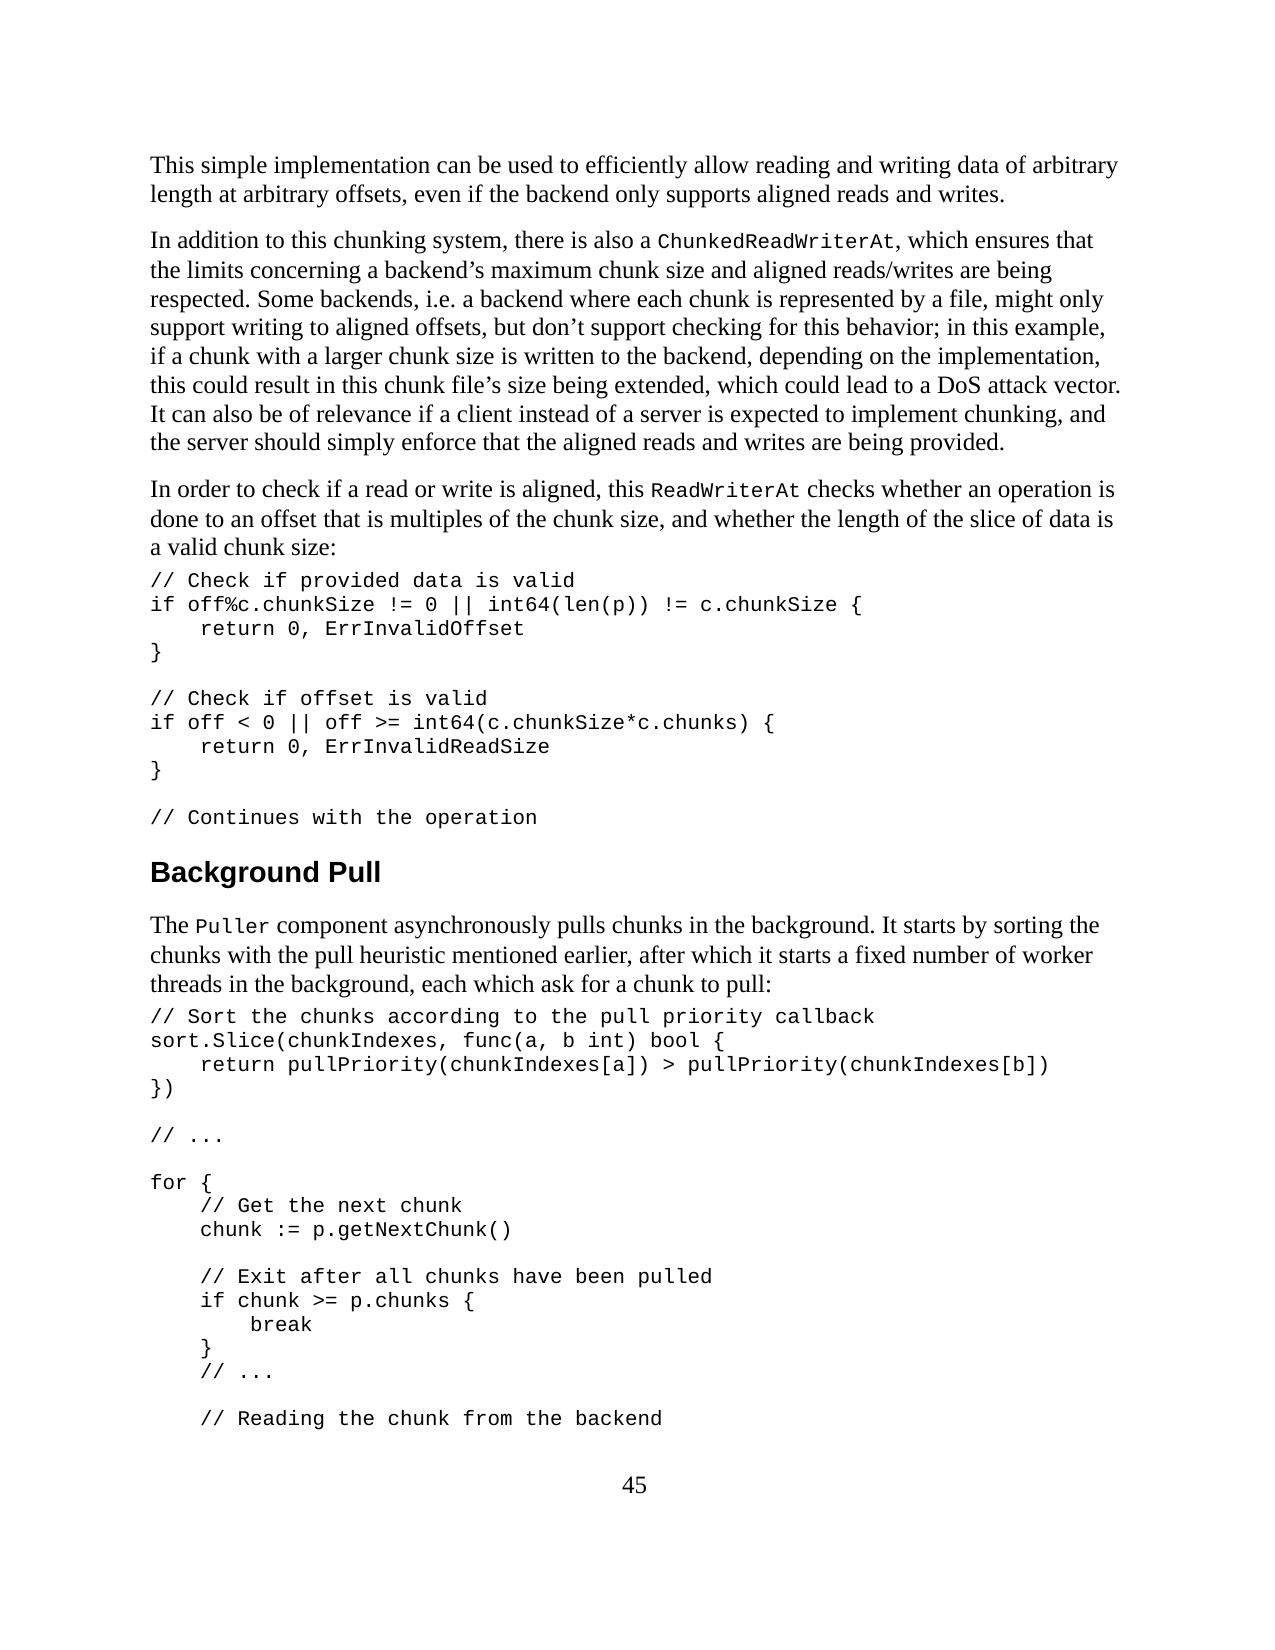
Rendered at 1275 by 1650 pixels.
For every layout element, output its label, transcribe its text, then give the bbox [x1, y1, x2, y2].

text if chunk >= p.chunks { [150, 1290, 1125, 1314]
text // Reading the chunk from the backend [150, 1408, 1125, 1432]
subtitle Background Pull [150, 855, 1125, 889]
text sort.Slice(chunkIndexes, func(a, b int) bool { [150, 1030, 1125, 1054]
text return pullPriority(chunkIndexes[a]) > pullPriority(chunkIndexes[b]) [150, 1054, 1125, 1077]
text } [150, 1337, 1125, 1361]
text In addition to this chunking system, there is also a ChunkedReadWriterAt, which ensures that the limits concerning a backend’s maximum chunk size and aligned reads/writes are being respected. Some backends, i.e. a backend where each chunk is represented by a file, might only support writing to aligned offsets, but don’t support checking for this behavior; in this example, if a chunk with a larger chunk size is written to the backend, depending on the implementation, this could result in this chunk file’s size being extended, which could lead to a DoS attack vector. It can also be of relevance if a client instead of a server is expected to implement chunking, and the server should simply enforce that the aligned reads and writes are being provided. [150, 225, 1125, 456]
text return 0, ErrInvalidReadSize [150, 736, 1125, 759]
text // Continues with the operation [150, 807, 1125, 830]
text In order to check if a read or write is aligned, this ReadWriterAt checks whether an operation is done to an offset that is multiples of the chunk size, and whether the length of the slice of data is a valid chunk size: [150, 474, 1125, 561]
text } [150, 759, 1125, 783]
text // ... [150, 1361, 1125, 1385]
text break [150, 1314, 1125, 1337]
text chunk := p.getNextChunk() [150, 1219, 1125, 1243]
text This simple implementation can be used to efficiently allow reading and writing data of arbitrary length at arbitrary offsets, even if the backend only supports aligned reads and writes. [150, 150, 1125, 207]
text return 0, ErrInvalidOffset [150, 617, 1125, 641]
text } [150, 641, 1125, 665]
text // Sort the chunks according to the pull priority callback [150, 1006, 1125, 1030]
text if off%c.chunkSize != 0 || int64(len(p)) != c.chunkSize { [150, 594, 1125, 617]
text // ... [150, 1124, 1125, 1148]
text // Check if provided data is valid [150, 570, 1125, 594]
text for { [150, 1172, 1125, 1196]
text }) [150, 1077, 1125, 1101]
text The Puller component asynchronously pulls chunks in the background. It starts by sorting the chunks with the pull heuristic mentioned earlier, after which it starts a fixed number of worker threads in the background, each which ask for a chunk to pull: [150, 910, 1125, 997]
text // Check if offset is valid [150, 688, 1125, 712]
text // Get the next chunk [150, 1196, 1125, 1219]
text // Exit after all chunks have been pulled [150, 1266, 1125, 1290]
text if off < 0 || off >= int64(c.chunkSize*c.chunks) { [150, 712, 1125, 736]
